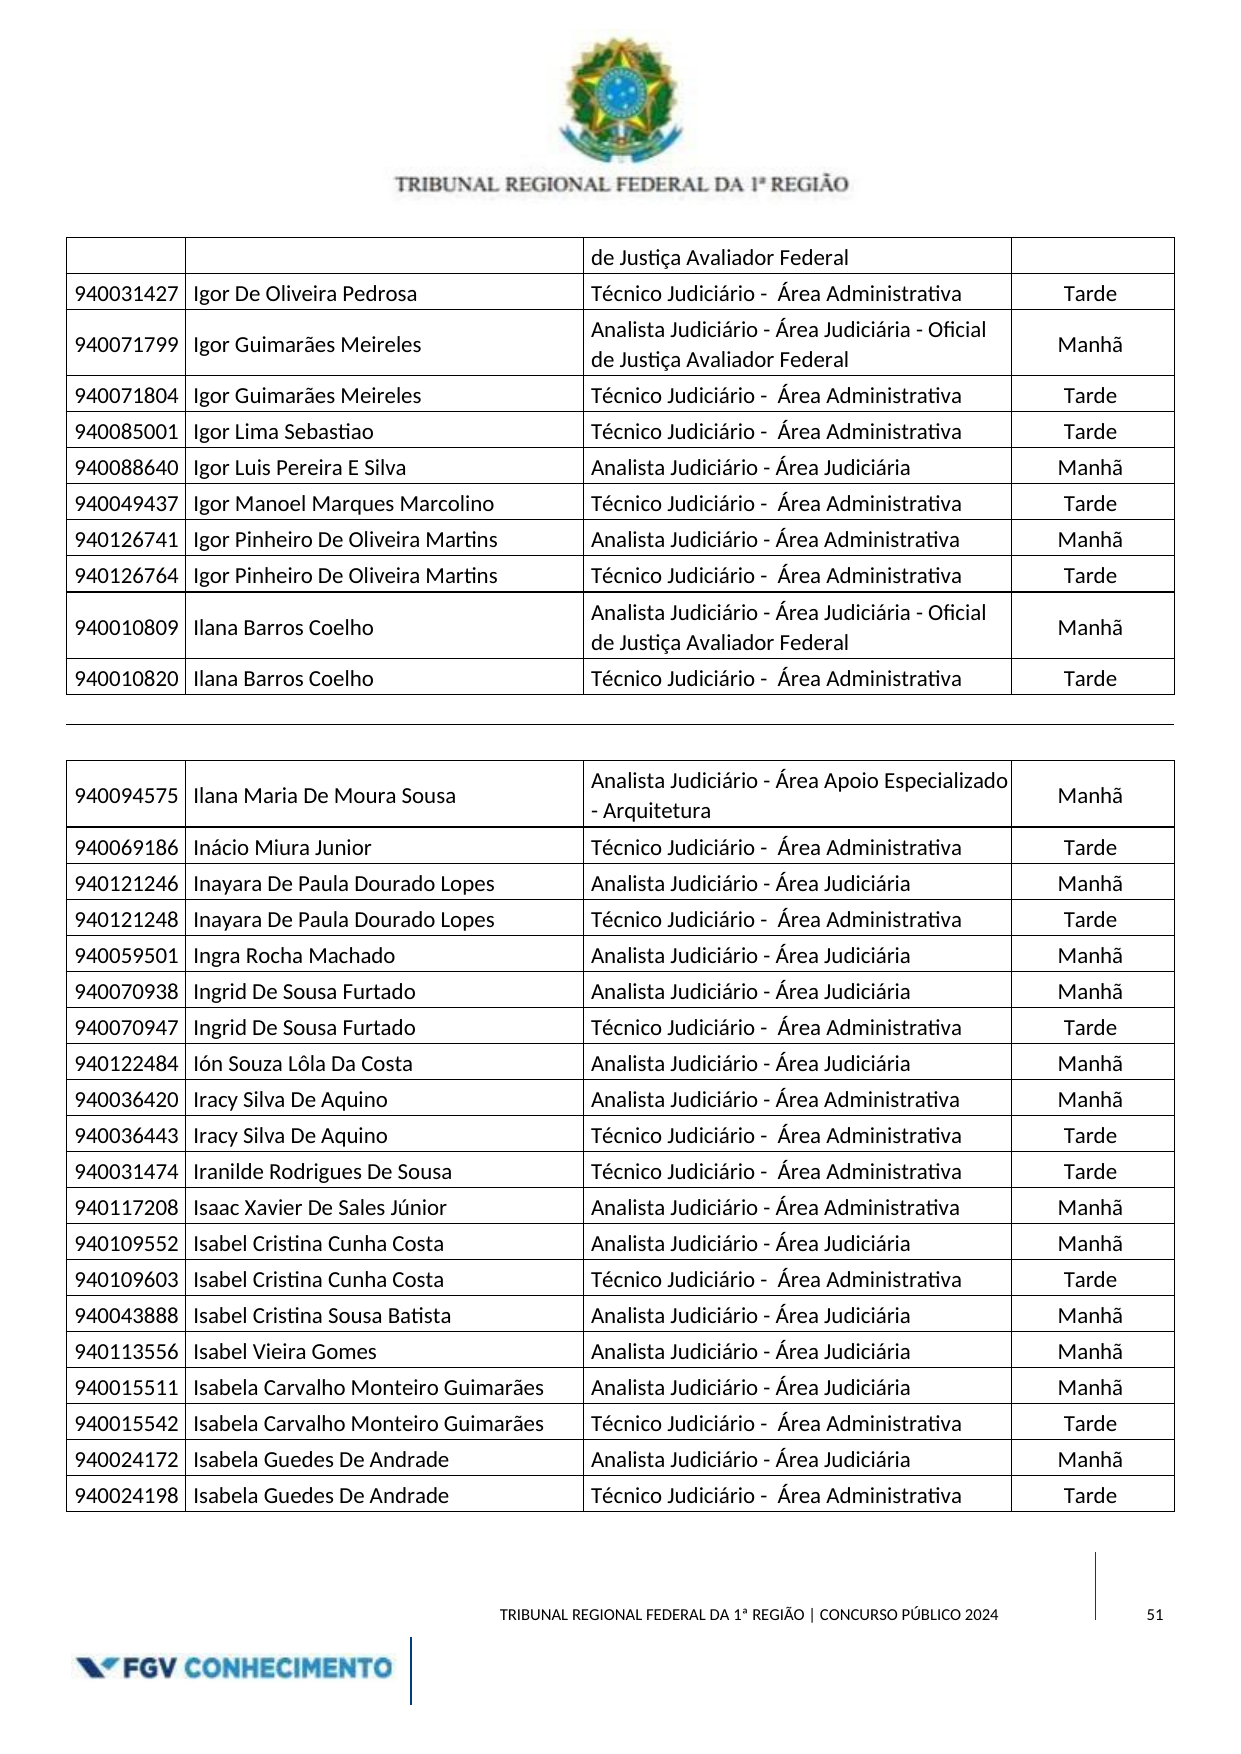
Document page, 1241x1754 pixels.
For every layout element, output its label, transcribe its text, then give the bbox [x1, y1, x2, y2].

table_cell Manhã [1012, 1296, 1174, 1331]
table_cell Analista Judiciário - Área Administrativa [584, 1080, 1011, 1115]
table_cell 940059501 [67, 936, 185, 971]
table_cell Igor Lima Sebastiao [186, 412, 583, 447]
table_cell 940117208 [67, 1188, 185, 1223]
table_cell Isabela Guedes De Andrade [186, 1476, 583, 1511]
table_cell Inayara De Paula Dourado Lopes [186, 900, 583, 934]
table_cell Técnico Judiciário - Área Administrativa [584, 1008, 1011, 1043]
table_cell Isabela Carvalho Monteiro Guimarães [186, 1404, 583, 1439]
table_cell Analista Judiciário - Área Apoio Especializado - Arquitetura [584, 761, 1011, 826]
table_cell Manhã [1012, 972, 1174, 1007]
table_cell Analista Judiciário - Área Judiciária [584, 1044, 1011, 1079]
table_cell 940088640 [67, 448, 185, 483]
table_cell Manhã [1012, 936, 1174, 971]
table_cell Analista Judiciário - Área Judiciária [584, 448, 1011, 483]
table_cell Analista Judiciário - Área Administrativa [584, 1188, 1011, 1223]
table_cell Manhã [1012, 448, 1174, 483]
table_cell Técnico Judiciário - Área Administrativa [584, 1404, 1011, 1439]
table_cell Igor Manoel Marques Marcolino [186, 484, 583, 519]
table_cell Tarde [1012, 659, 1174, 693]
table_cell Manhã [1012, 1368, 1174, 1403]
table_cell 940036443 [67, 1116, 185, 1151]
table_cell Analista Judiciário - Área Judiciária [584, 1224, 1011, 1259]
table_cell Técnico Judiciário - Área Administrativa [584, 1152, 1011, 1187]
table_cell Analista Judiciário - Área Judiciária [584, 972, 1011, 1007]
table_cell Tarde [1012, 828, 1174, 862]
table_cell Analista Judiciário - Área Judiciária - Oficial de Justiça Avaliador Federal [584, 310, 1011, 375]
table_cell 940070938 [67, 972, 185, 1007]
table_cell 940122484 [67, 1044, 185, 1079]
table_cell Técnico Judiciário - Área Administrativa [584, 412, 1011, 447]
table_cell 940015542 [67, 1404, 185, 1439]
table_cell 940024172 [67, 1440, 185, 1475]
table_cell Iranilde Rodrigues De Sousa [186, 1152, 583, 1187]
table_cell Manhã [1012, 864, 1174, 898]
table_cell Técnico Judiciário - Área Administrativa [584, 828, 1011, 862]
table_cell Igor Guimarães Meireles [186, 310, 583, 375]
table_cell Tarde [1012, 1404, 1174, 1439]
table_cell 940015511 [67, 1368, 185, 1403]
table_cell Técnico Judiciário - Área Administrativa [584, 1260, 1011, 1295]
table_cell Ingrid De Sousa Furtado [186, 972, 583, 1007]
table_cell Tarde [1012, 1116, 1174, 1151]
table_cell Técnico Judiciário - Área Administrativa [584, 659, 1011, 693]
table_cell Técnico Judiciário - Área Administrativa [584, 1476, 1011, 1511]
table_cell Ilana Barros Coelho [186, 659, 583, 693]
table_cell Manhã [1012, 1044, 1174, 1079]
table_cell Isabel Cristina Sousa Batista [186, 1296, 583, 1331]
table_cell Ilana Maria De Moura Sousa [186, 761, 583, 826]
table_cell Isabela Guedes De Andrade [186, 1440, 583, 1475]
table_cell Isabel Vieira Gomes [186, 1332, 583, 1367]
table_cell 940010820 [67, 659, 185, 693]
table_cell Técnico Judiciário - Área Administrativa [584, 1116, 1011, 1151]
table_cell [1012, 238, 1174, 273]
table_cell Igor De Oliveira Pedrosa [186, 274, 583, 309]
table_cell Isaac Xavier De Sales Júnior [186, 1188, 583, 1223]
table_cell de Justiça Avaliador Federal [584, 238, 1011, 273]
table_cell Ión Souza Lôla Da Costa [186, 1044, 583, 1079]
table_cell Analista Judiciário - Área Judiciária [584, 1332, 1011, 1367]
table_cell Igor Guimarães Meireles [186, 376, 583, 411]
table_cell 940109603 [67, 1260, 185, 1295]
table_cell 940070947 [67, 1008, 185, 1043]
table_cell Analista Judiciário - Área Judiciária [584, 1368, 1011, 1403]
table_cell Analista Judiciário - Área Judiciária [584, 1440, 1011, 1475]
table_cell Tarde [1012, 1008, 1174, 1043]
table_cell Manhã [1012, 1332, 1174, 1367]
table_cell Analista Judiciário - Área Judiciária [584, 864, 1011, 898]
table_cell Técnico Judiciário - Área Administrativa [584, 556, 1011, 591]
table_cell Manhã [1012, 1440, 1174, 1475]
table_cell Isabel Cristina Cunha Costa [186, 1260, 583, 1295]
table_cell Manhã [1012, 310, 1174, 375]
table_cell Ilana Barros Coelho [186, 593, 583, 657]
table_cell Inácio Miura Junior [186, 828, 583, 862]
table_cell Tarde [1012, 412, 1174, 447]
table_cell Tarde [1012, 484, 1174, 519]
table_cell Ingrid De Sousa Furtado [186, 1008, 583, 1043]
table_cell 940024198 [67, 1476, 185, 1511]
table_cell 940121246 [67, 864, 185, 898]
table_header Nome [186, 725, 583, 760]
table_cell 940049437 [67, 484, 185, 519]
table_cell Tarde [1012, 1260, 1174, 1295]
table_cell 940113556 [67, 1332, 185, 1367]
table_cell Igor Pinheiro De Oliveira Martins [186, 556, 583, 591]
table_cell Ingra Rocha Machado [186, 936, 583, 971]
table_cell 940126764 [67, 556, 185, 591]
table_cell Analista Judiciário - Área Judiciária [584, 936, 1011, 971]
table_cell Manhã [1012, 1188, 1174, 1223]
table_cell 940010809 [67, 593, 185, 657]
table_cell Tarde [1012, 1152, 1174, 1187]
table_cell 940031427 [67, 274, 185, 309]
table_cell 940069186 [67, 828, 185, 862]
table_cell 940043888 [67, 1296, 185, 1331]
table_cell Inayara De Paula Dourado Lopes [186, 864, 583, 898]
table_cell Isabela Carvalho Monteiro Guimarães [186, 1368, 583, 1403]
table_cell 940121248 [67, 900, 185, 934]
table_cell Tarde [1012, 376, 1174, 411]
table_cell 940071799 [67, 310, 185, 375]
table_cell Igor Pinheiro De Oliveira Martins [186, 520, 583, 555]
table_cell 940109552 [67, 1224, 185, 1259]
table_cell [186, 238, 583, 273]
table_cell Tarde [1012, 1476, 1174, 1511]
table_cell Manhã [1012, 593, 1174, 657]
table_cell Iracy Silva De Aquino [186, 1116, 583, 1151]
table_cell Isabel Cristina Cunha Costa [186, 1224, 583, 1259]
table_cell Analista Judiciário - Área Judiciária - Oficial de Justiça Avaliador Federal [584, 593, 1011, 657]
table_header Turno de Prova [1012, 725, 1174, 760]
table_cell Tarde [1012, 556, 1174, 591]
table_cell 940126741 [67, 520, 185, 555]
table_cell 940094575 [67, 761, 185, 826]
table_cell Técnico Judiciário - Área Administrativa [584, 376, 1011, 411]
table_cell Técnico Judiciário - Área Administrativa [584, 484, 1011, 519]
table_cell [67, 238, 185, 273]
table_cell Analista Judiciário - Área Judiciária [584, 1296, 1011, 1331]
table_cell Manhã [1012, 1080, 1174, 1115]
table_header Inscrição [66, 725, 186, 760]
table_cell Técnico Judiciário - Área Administrativa [584, 900, 1011, 934]
table_cell Manhã [1012, 1224, 1174, 1259]
table_cell Tarde [1012, 274, 1174, 309]
table_cell 940071804 [67, 376, 185, 411]
table_cell 940036420 [67, 1080, 185, 1115]
table_cell 940085001 [67, 412, 185, 447]
table_cell Igor Luis Pereira E Silva [186, 448, 583, 483]
table_cell Manhã [1012, 761, 1174, 826]
table_cell Manhã [1012, 520, 1174, 555]
table_cell Tarde [1012, 900, 1174, 934]
table_cell Técnico Judiciário - Área Administrativa [584, 274, 1011, 309]
table_header Cargo [584, 725, 1012, 760]
table_cell Iracy Silva De Aquino [186, 1080, 583, 1115]
table_cell Analista Judiciário - Área Administrativa [584, 520, 1011, 555]
table_cell 940031474 [67, 1152, 185, 1187]
